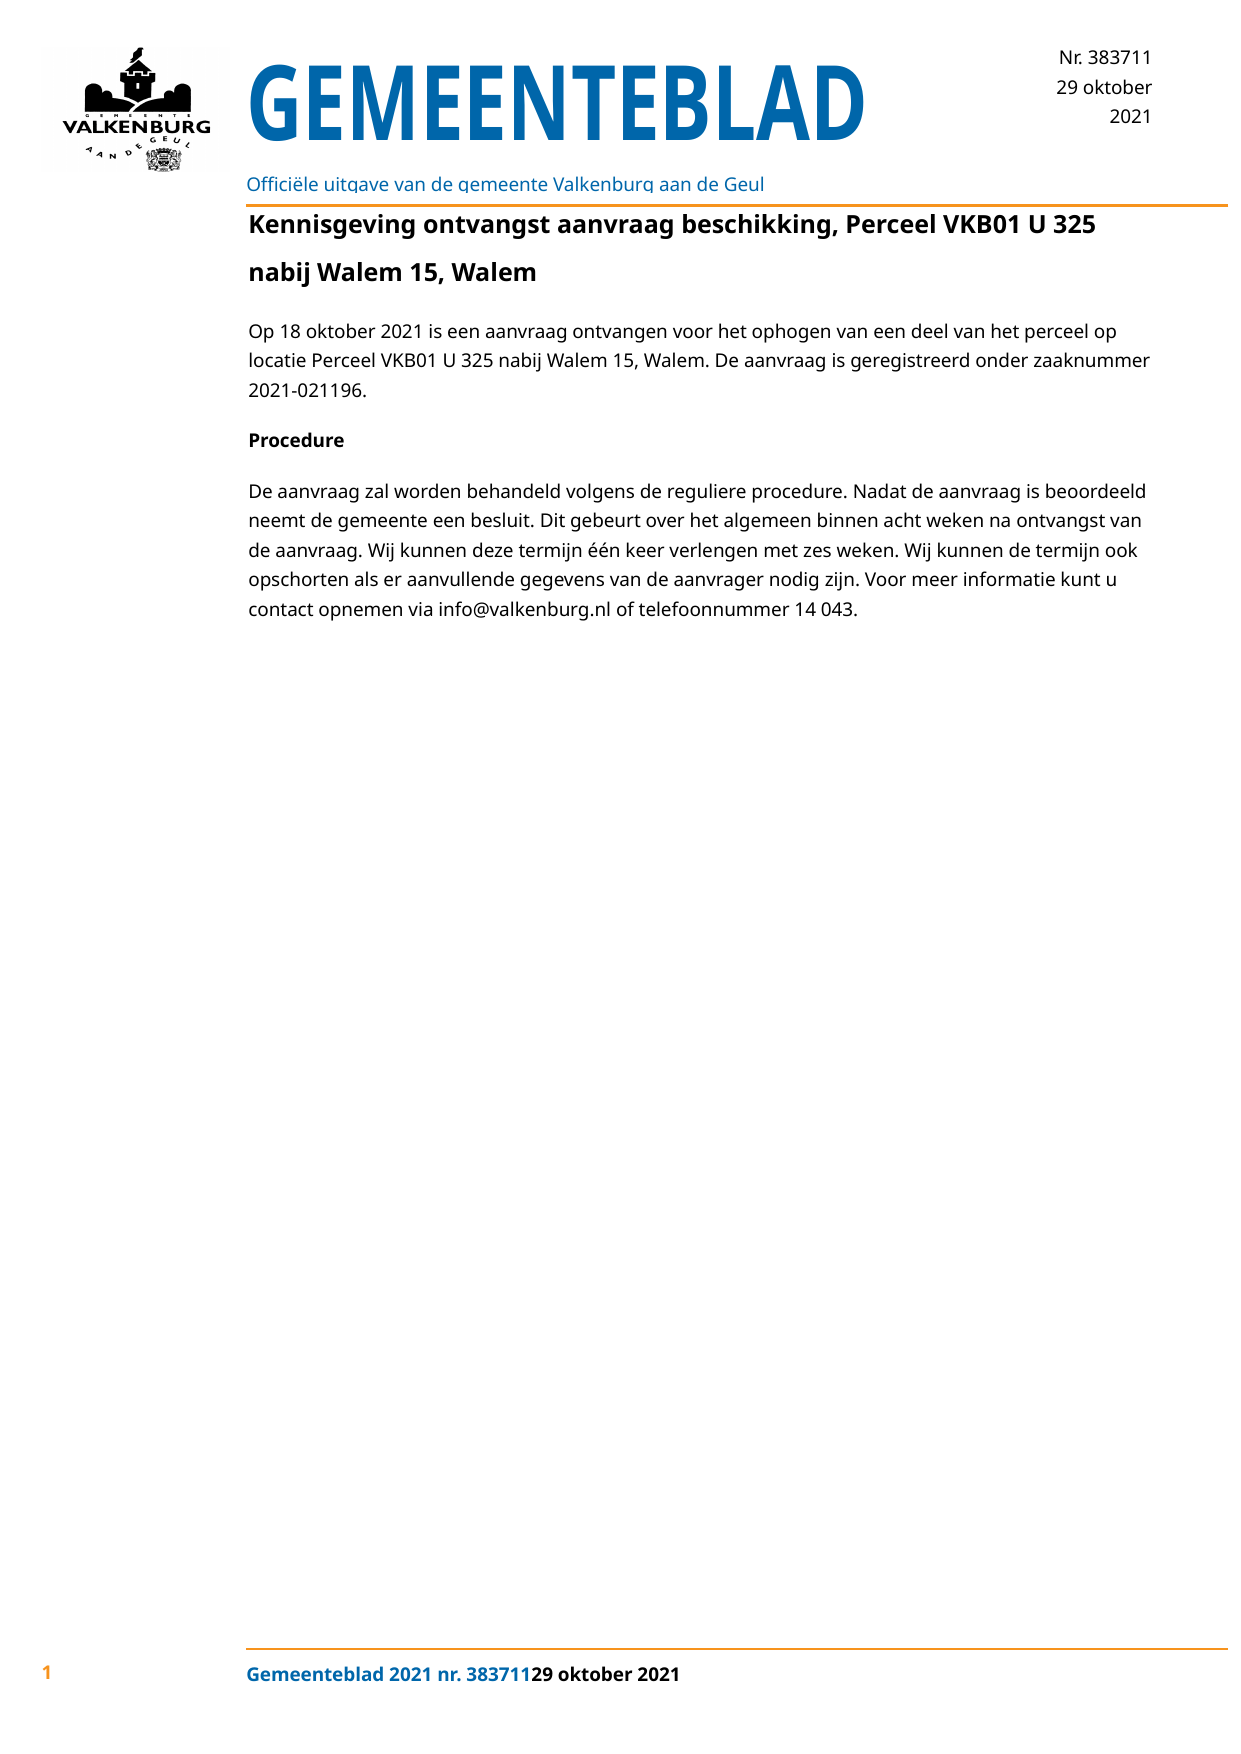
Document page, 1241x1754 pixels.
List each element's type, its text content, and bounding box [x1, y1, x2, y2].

text Kennisgeving ontvangst aanvraag beschikking, Perceel VKB01 U 325 nabij Walem 15, Walem [248, 207, 1152, 288]
text Procedure [248, 427, 1152, 453]
text De aanvraag zal worden behandeld volgens de reguliere procedure. Nadat de aanvraag is beoordeeld neemt de gemeente een besluit. Dit gebeurt over het algemeen binnen acht weken na ontvangst van de aanvraag. Wij kunnen deze termijn één keer verlengen met zes weken. Wij kunnen de termijn ook opschorten als er aanvullende gegevens van de aanvrager nodig zijn. Voor meer informatie kunt u contact opnemen via info@valkenburg.nl of telefoonnummer 14 043. [248, 478, 1152, 622]
text Op 18 oktober 2021 is een aanvraag ontvangen voor het ophogen van een deel van het perceel op locatie Perceel VKB01 U 325 nabij Walem 15, Walem. De aanvraag is geregistreerd onder zaaknummer 2021-021196. [248, 318, 1152, 403]
picture [41, 47, 231, 172]
